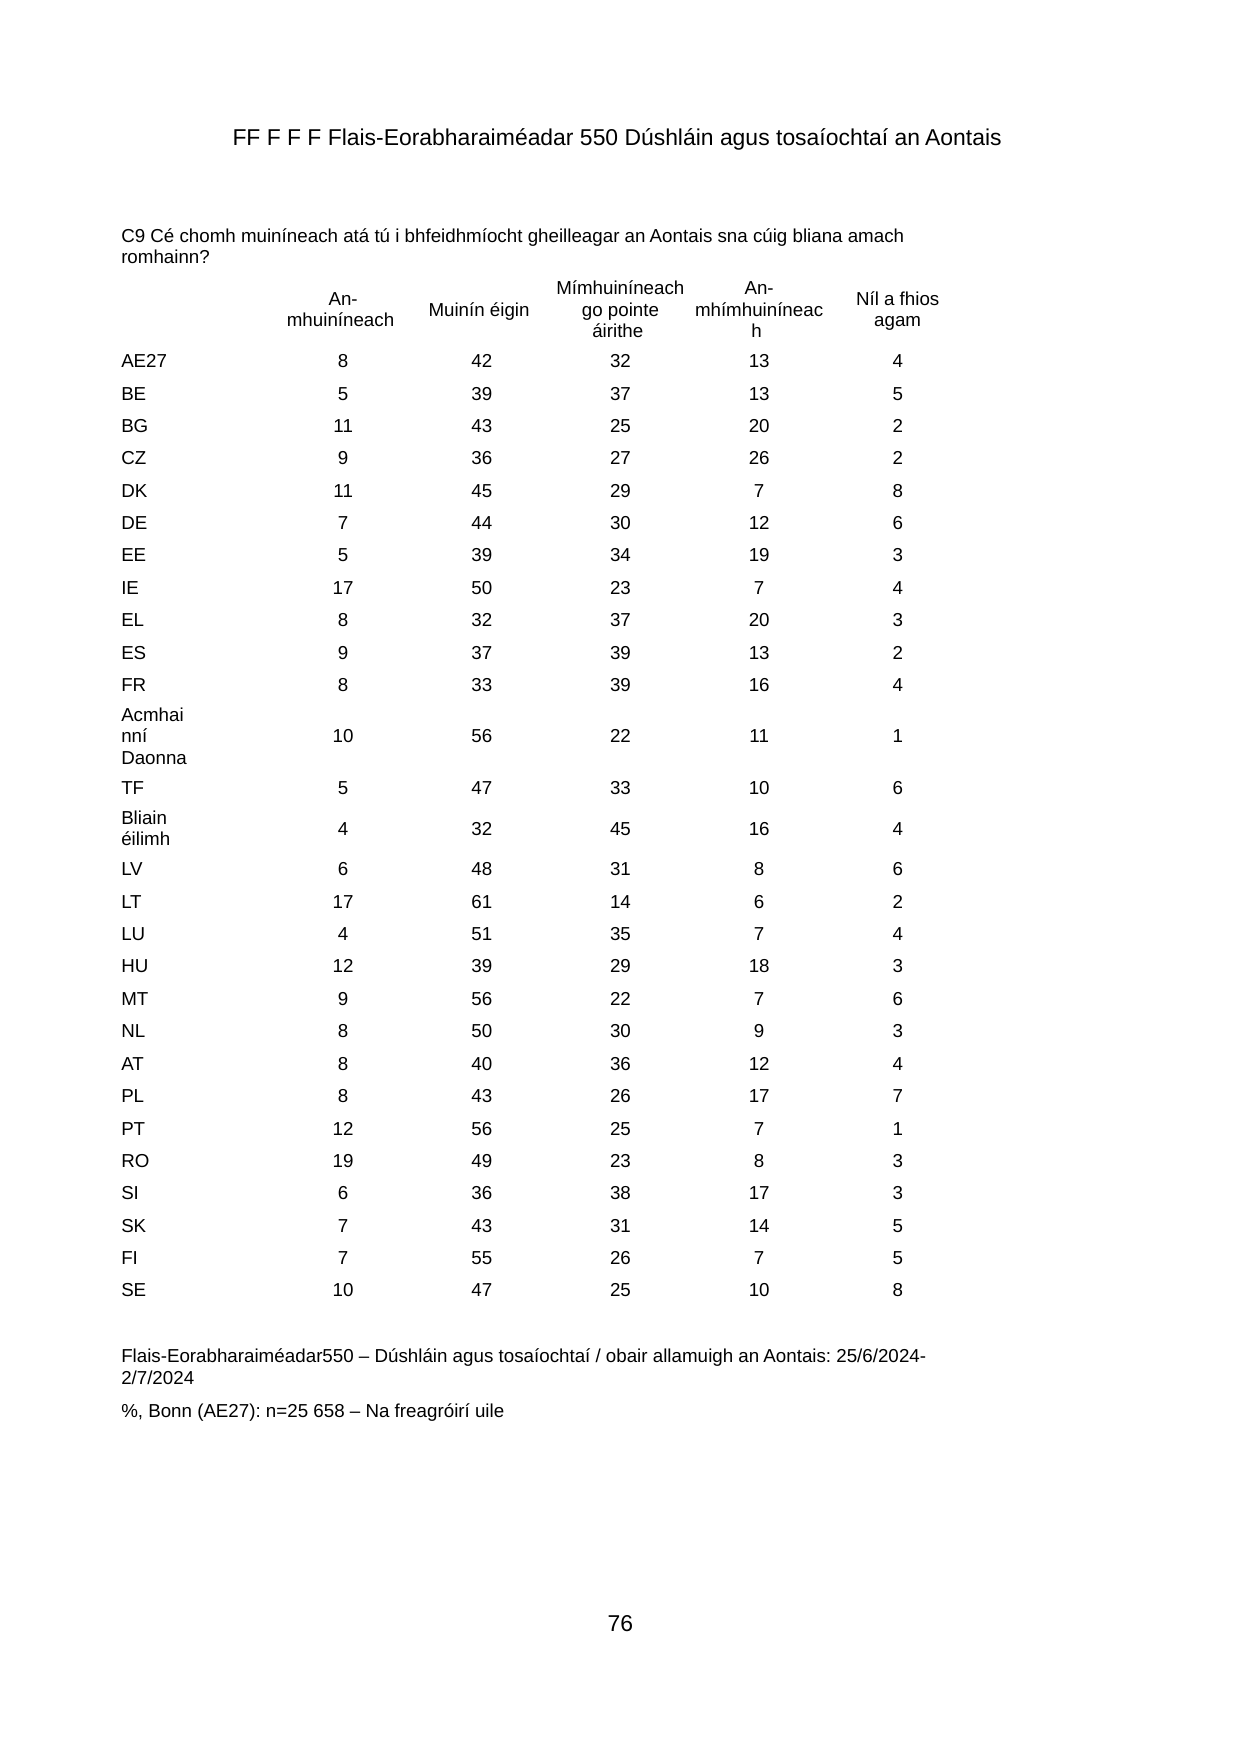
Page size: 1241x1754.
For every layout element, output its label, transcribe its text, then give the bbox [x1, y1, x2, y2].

table_cell 12 [274, 950, 412, 982]
table_cell 7 [274, 1241, 412, 1274]
table_cell 32 [412, 804, 551, 853]
table_cell 22 [551, 982, 689, 1015]
table_cell 5 [274, 377, 412, 409]
table_cell 4 [828, 345, 967, 377]
table_cell 7 [690, 982, 828, 1015]
table_cell 20 [690, 409, 828, 442]
table_cell [196, 1080, 273, 1112]
table_cell 30 [551, 1015, 689, 1047]
table_cell [196, 669, 273, 701]
table_cell 37 [551, 377, 689, 409]
table_cell [196, 1306, 273, 1339]
table_cell 6 [828, 982, 967, 1015]
table_cell [196, 1015, 273, 1047]
table_cell BG [118, 409, 196, 442]
table_cell [412, 1306, 551, 1339]
table_cell 4 [828, 1047, 967, 1079]
table_cell 9 [274, 636, 412, 668]
table_cell 7 [690, 1112, 828, 1144]
table_cell 43 [412, 1209, 551, 1241]
table_cell 4 [274, 804, 412, 853]
table_cell 6 [274, 1177, 412, 1209]
table_cell 6 [274, 853, 412, 885]
table_cell 8 [828, 474, 967, 506]
table_cell 7 [274, 506, 412, 539]
table_cell 1 [828, 1112, 967, 1144]
table_cell 12 [274, 1112, 412, 1144]
table_cell An-mhuiníneach [274, 274, 412, 344]
table_cell 25 [551, 1274, 689, 1306]
table_cell 4 [274, 918, 412, 950]
table_cell [274, 1306, 412, 1339]
table_cell 50 [412, 1015, 551, 1047]
table_cell 20 [690, 604, 828, 636]
table_cell 14 [551, 885, 689, 917]
table_cell 7 [274, 1209, 412, 1241]
table_cell 8 [274, 1047, 412, 1079]
table_cell 8 [274, 345, 412, 377]
table_cell 51 [412, 918, 551, 950]
table_cell 17 [274, 571, 412, 604]
table_cell 2 [828, 885, 967, 917]
table_cell 32 [412, 604, 551, 636]
table_cell 13 [690, 345, 828, 377]
table_cell 48 [412, 853, 551, 885]
table_cell 8 [274, 1015, 412, 1047]
table_cell [196, 771, 273, 804]
table_cell LT [118, 885, 196, 917]
table_cell 13 [690, 377, 828, 409]
table_cell RO [118, 1144, 196, 1177]
table_cell 33 [551, 771, 689, 804]
table_cell PL [118, 1080, 196, 1112]
table_cell 6 [828, 771, 967, 804]
table_cell [196, 1274, 273, 1306]
table_cell 19 [690, 539, 828, 571]
table_cell [196, 474, 273, 506]
table_cell [196, 1177, 273, 1209]
table_cell [196, 918, 273, 950]
table_cell HU [118, 950, 196, 982]
table_cell [118, 1306, 196, 1339]
table_cell 10 [690, 771, 828, 804]
table_cell [196, 345, 273, 377]
table_cell IE [118, 571, 196, 604]
table_header C9 Cé chomh muiníneach atá tú i bhfeidhmíocht gheilleagar an Aontais sna cúig bliana amach romhainn? [118, 218, 967, 274]
table_cell [196, 1112, 273, 1144]
table_cell BE [118, 377, 196, 409]
table_cell 26 [551, 1241, 689, 1274]
table_cell 13 [690, 636, 828, 668]
table_cell SK [118, 1209, 196, 1241]
table_cell 30 [551, 506, 689, 539]
table_cell 5 [828, 1241, 967, 1274]
table_cell [196, 377, 273, 409]
table_cell 16 [690, 669, 828, 701]
table_cell [690, 1306, 828, 1339]
table_cell 32 [551, 345, 689, 377]
table_cell 44 [412, 506, 551, 539]
table_cell NL [118, 1015, 196, 1047]
table_cell LV [118, 853, 196, 885]
table_cell 31 [551, 853, 689, 885]
table_cell TF [118, 771, 196, 804]
table_cell 5 [828, 377, 967, 409]
table_cell [196, 701, 273, 771]
table_cell Flais-Eorabharaiméadar550 – Dúshláin agus tosaíochtaí / obair allamuigh an Aontais: 25/6/2024-2/7/2024 [118, 1339, 967, 1394]
table_cell 56 [412, 1112, 551, 1144]
table_cell [196, 539, 273, 571]
table_cell [196, 1241, 273, 1274]
table_cell [196, 804, 273, 853]
table_cell 3 [828, 1015, 967, 1047]
table_cell 3 [828, 1177, 967, 1209]
table_cell AT [118, 1047, 196, 1079]
table_cell [196, 1209, 273, 1241]
table_cell 33 [412, 669, 551, 701]
table_cell [196, 1144, 273, 1177]
table_cell EE [118, 539, 196, 571]
table_cell [118, 274, 196, 344]
table_cell [551, 1306, 689, 1339]
table_cell PT [118, 1112, 196, 1144]
table_cell 3 [828, 1144, 967, 1177]
table_cell 7 [828, 1080, 967, 1112]
table_cell 23 [551, 1144, 689, 1177]
table_cell 8 [274, 604, 412, 636]
table_cell [196, 636, 273, 668]
table_cell 39 [412, 950, 551, 982]
table_cell 36 [412, 442, 551, 474]
table_cell 50 [412, 571, 551, 604]
table_cell 39 [551, 669, 689, 701]
table_cell 10 [690, 1274, 828, 1306]
table_cell Muinín éigin [412, 274, 551, 344]
table_cell [196, 506, 273, 539]
table_cell 40 [412, 1047, 551, 1079]
table_cell 61 [412, 885, 551, 917]
table_cell 18 [690, 950, 828, 982]
table_cell 35 [551, 918, 689, 950]
table_cell 10 [274, 1274, 412, 1306]
table_cell 56 [412, 982, 551, 1015]
table_cell 37 [551, 604, 689, 636]
table_cell 8 [690, 1144, 828, 1177]
table_cell 2 [828, 409, 967, 442]
table_cell [196, 982, 273, 1015]
table_cell FR [118, 669, 196, 701]
table_cell 8 [690, 853, 828, 885]
table_cell 6 [828, 506, 967, 539]
table_cell 7 [690, 474, 828, 506]
table_cell FI [118, 1241, 196, 1274]
table_cell 4 [828, 571, 967, 604]
table_cell 22 [551, 701, 689, 771]
table_cell 17 [274, 885, 412, 917]
table_cell 5 [828, 1209, 967, 1241]
table_cell [196, 604, 273, 636]
table_cell 27 [551, 442, 689, 474]
table_cell [196, 853, 273, 885]
table_cell %, Bonn (AE27): n=25 658 – Na freagróirí uile [118, 1395, 967, 1427]
table_cell 3 [828, 604, 967, 636]
table_cell EL [118, 604, 196, 636]
table_cell [196, 950, 273, 982]
table_cell AE27 [118, 345, 196, 377]
table_cell DE [118, 506, 196, 539]
table_cell 29 [551, 474, 689, 506]
table_cell 36 [551, 1047, 689, 1079]
table_cell [196, 409, 273, 442]
table_cell 17 [690, 1080, 828, 1112]
table_cell Bliain éilimh [118, 804, 196, 853]
table_cell 55 [412, 1241, 551, 1274]
table_cell CZ [118, 442, 196, 474]
table_cell 47 [412, 1274, 551, 1306]
table_cell 7 [690, 1241, 828, 1274]
table_cell 42 [412, 345, 551, 377]
table_cell Mímhuiníneach go pointe áirithe [551, 274, 689, 344]
table_cell [196, 571, 273, 604]
table_cell 16 [690, 804, 828, 853]
table_cell 11 [690, 701, 828, 771]
table_cell 3 [828, 950, 967, 982]
table_cell 7 [690, 918, 828, 950]
table_cell 47 [412, 771, 551, 804]
table_cell 5 [274, 771, 412, 804]
table_cell [196, 442, 273, 474]
table_cell 56 [412, 701, 551, 771]
table_cell MT [118, 982, 196, 1015]
table_cell 12 [690, 506, 828, 539]
table_cell DK [118, 474, 196, 506]
table_cell 8 [828, 1274, 967, 1306]
table_cell 2 [828, 442, 967, 474]
table_cell 10 [274, 701, 412, 771]
table_cell 45 [551, 804, 689, 853]
table_cell 9 [274, 442, 412, 474]
table_cell LU [118, 918, 196, 950]
table_cell Acmhainní Daonna [118, 701, 196, 771]
table_cell 25 [551, 409, 689, 442]
table_cell 49 [412, 1144, 551, 1177]
table_cell 26 [690, 442, 828, 474]
table_cell 5 [274, 539, 412, 571]
table_cell 4 [828, 804, 967, 853]
table_cell 17 [690, 1177, 828, 1209]
table_cell 39 [412, 377, 551, 409]
table_cell 23 [551, 571, 689, 604]
table_cell 39 [412, 539, 551, 571]
table_cell SI [118, 1177, 196, 1209]
table_cell 31 [551, 1209, 689, 1241]
table_cell 8 [274, 669, 412, 701]
table_cell 25 [551, 1112, 689, 1144]
table_cell 34 [551, 539, 689, 571]
table_cell 1 [828, 701, 967, 771]
table_cell ES [118, 636, 196, 668]
table_cell An-mhímhuiníneach [690, 274, 828, 344]
table_cell 4 [828, 918, 967, 950]
table_cell 19 [274, 1144, 412, 1177]
table_cell 9 [690, 1015, 828, 1047]
table_cell SE [118, 1274, 196, 1306]
table_cell 3 [828, 539, 967, 571]
table_cell 6 [828, 853, 967, 885]
table_cell 26 [551, 1080, 689, 1112]
table_cell 14 [690, 1209, 828, 1241]
table_cell 2 [828, 636, 967, 668]
table_cell [196, 885, 273, 917]
table_cell 11 [274, 409, 412, 442]
table_cell 11 [274, 474, 412, 506]
table_cell 45 [412, 474, 551, 506]
table_cell 29 [551, 950, 689, 982]
table_cell 36 [412, 1177, 551, 1209]
table_cell 38 [551, 1177, 689, 1209]
table_cell 43 [412, 1080, 551, 1112]
table_cell 43 [412, 409, 551, 442]
table_cell Níl a fhios agam [828, 274, 967, 344]
table_cell 9 [274, 982, 412, 1015]
table_cell 6 [690, 885, 828, 917]
table_cell [828, 1306, 967, 1339]
table_cell 37 [412, 636, 551, 668]
table_cell [196, 1047, 273, 1079]
table_cell [196, 274, 273, 344]
table_cell 39 [551, 636, 689, 668]
table_cell 8 [274, 1080, 412, 1112]
table_cell 12 [690, 1047, 828, 1079]
table_cell 7 [690, 571, 828, 604]
table_cell 4 [828, 669, 967, 701]
